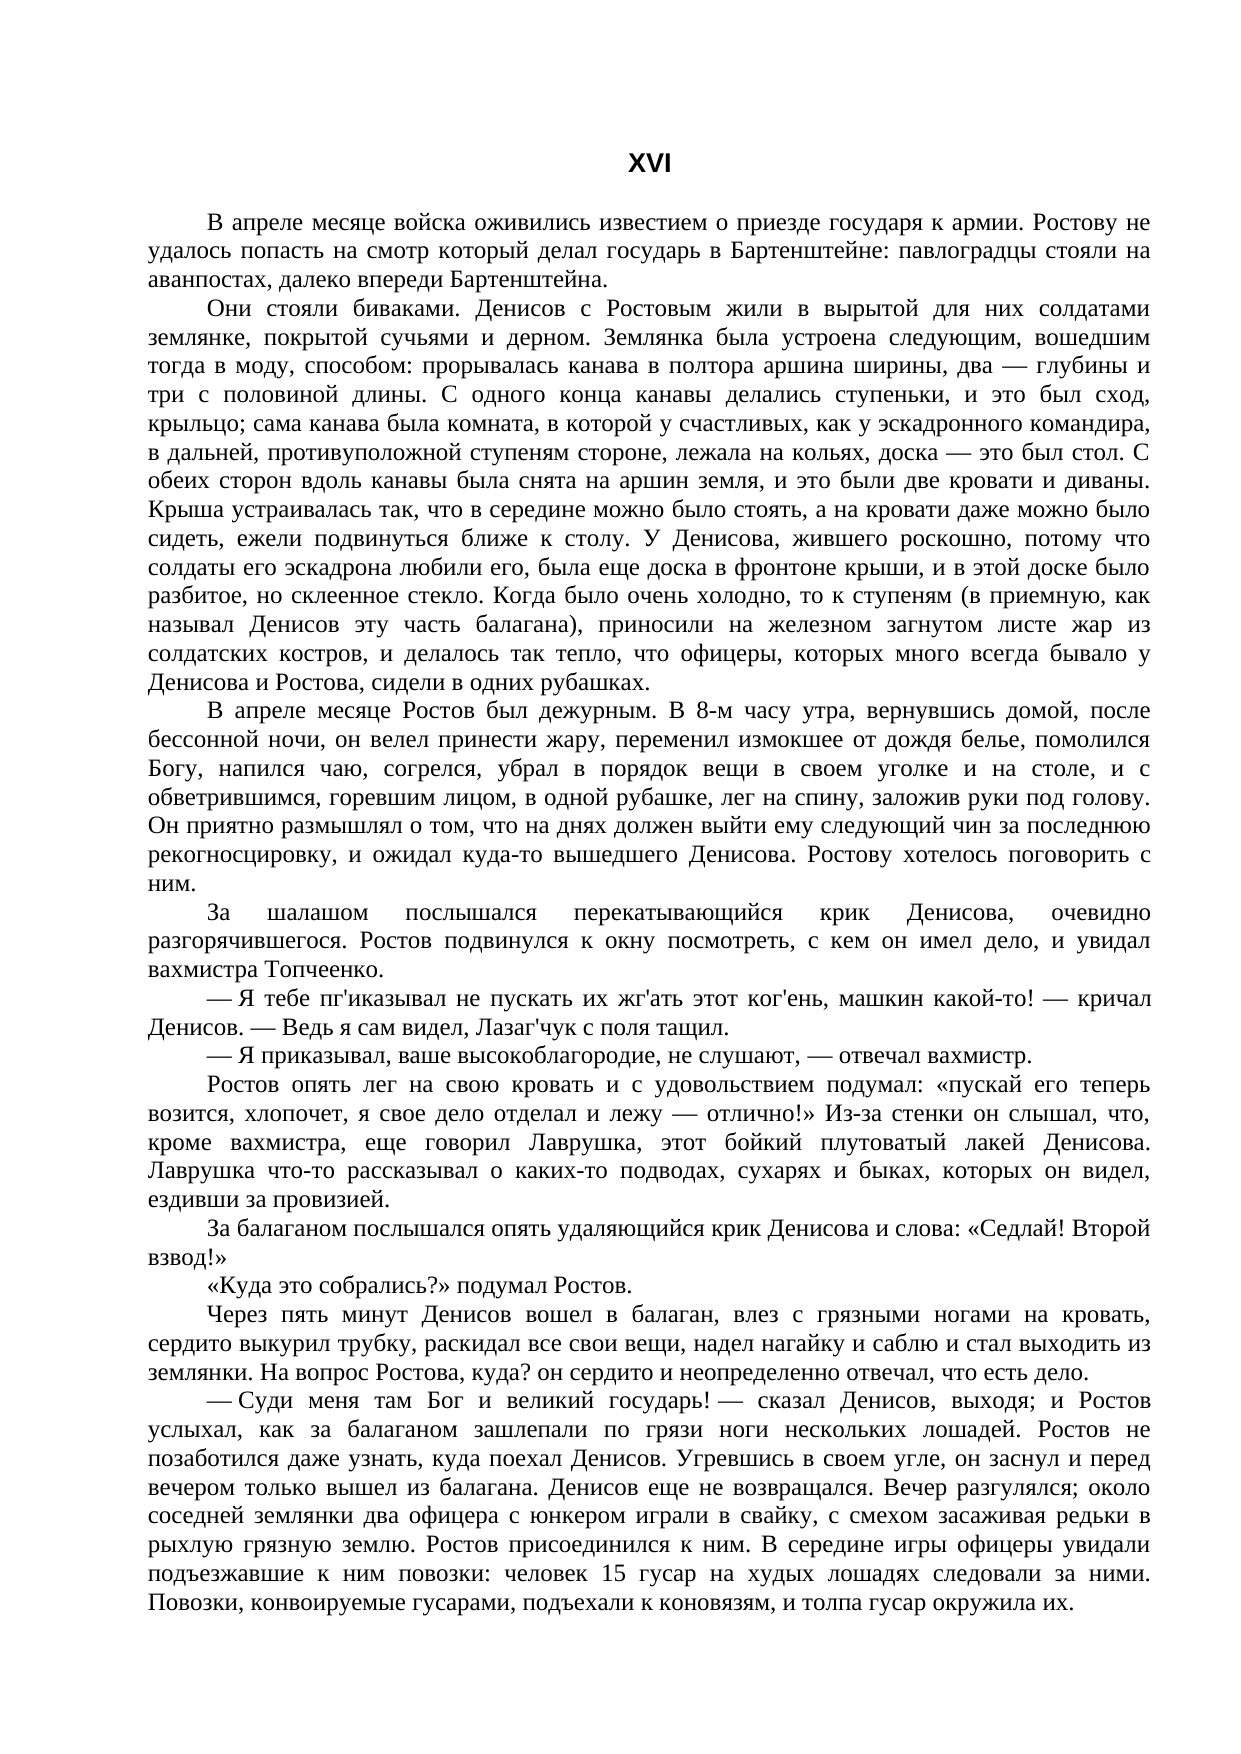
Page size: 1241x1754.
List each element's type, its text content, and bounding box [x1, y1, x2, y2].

text Через пять минут Денисов вошел в балаган, влез с грязными ногами на кровать, сердито выкурил трубку, раскидал все свои вещи, надел нагайку и саблю и стал выходить из землянки. На вопрос Ростова, куда? он сердито и неопределенно отвечал, что есть дело. [148, 1299, 1152, 1386]
text За балаганом послышался опять удаляющийся крик Денисова и слова: «Седлай! Второй взвод!» [148, 1213, 1152, 1271]
text «Куда это собрались?» подумал Ростов. [148, 1271, 1152, 1299]
text За шалашом послышался перекатывающийся крик Денисова, очевидно разгорячившегося. Ростов подвинулся к окну посмотреть, с кем он имел дело, и увидал вахмистра Топчеенко. [148, 897, 1152, 983]
text — Я тебе пг'иказывал не пускать их жг'ать этот ког'ень, машкин какой-то! — кричал Денисов. — Ведь я сам видел, Лазаг'чук с поля тащил. [148, 983, 1152, 1041]
text В апреле месяце Ростов был дежурным. В 8-м часу утра, вернувшись домой, после бессонной ночи, он велел принести жару, переменил измокшее от дождя белье, помолился Богу, напился чаю, согрелся, убрал в порядок вещи в своем уголке и на столе, и с обветрившимся, горевшим лицом, в одной рубашке, лег на спину, заложив руки под голову. Он приятно размышлял о том, что на днях должен выйти ему следующий чин за последнюю рекогносцировку, и ожидал куда-то вышедшего Денисова. Ростову хотелось поговорить с ним. [148, 696, 1152, 897]
text Они стояли биваками. Денисов с Ростовым жили в вырытой для них солдатами землянке, покрытой сучьями и дерном. Землянка была устроена следующим, вошедшим тогда в моду, способом: прорывалась канава в полтора аршина ширины, два — глубины и три с половиной длины. С одного конца канавы делались ступеньки, и это был сход, крыльцо; сама канава была комната, в которой у счастливых, как у эскадронного командира, в дальней, противуположной ступеням стороне, лежала на кольях, доска — это был стол. С обеих сторон вдоль канавы была снята на аршин земля, и это были две кровати и диваны. Крыша устраивалась так, что в середине можно было стоять, а на кровати даже можно было сидеть, ежели подвинуться ближе к столу. У Денисова, жившего роскошно, потому что солдаты его эскадрона любили его, была еще доска в фронтоне крыши, и в этой доске было разбитое, но склеенное стекло. Когда было очень холодно, то к ступеням (в приемную, как называл Денисов эту часть балагана), приносили на железном загнутом листе жар из солдатских костров, и делалось так тепло, что офицеры, которых много всегда бывало у Денисова и Ростова, сидели в одних рубашках. [148, 293, 1152, 696]
text — Суди меня там Бог и великий государь! — сказал Денисов, выходя; и Ростов услыхал, как за балаганом зашлепали по грязи ноги нескольких лошадей. Ростов не позаботился даже узнать, куда поехал Денисов. Угревшись в своем угле, он заснул и перед вечером только вышел из балагана. Денисов еще не возвращался. Вечер разгулялся; около соседней землянки два офицера с юнкером играли в свайку, с смехом засаживая редьки в рыхлую грязную землю. Ростов присоединился к ним. В середине игры офицеры увидали подъезжавшие к ним повозки: человек 15 гусар на худых лошадях следовали за ними. Повозки, конвоируемые гусарами, подъехали к коновязям, и толпа гусар окружила их. [148, 1386, 1152, 1616]
text В апреле месяце войска оживились известием о приезде государя к армии. Ростову не удалось попасть на смотр который делал государь в Бартенштейне: павлоградцы стояли на аванпостах, далеко впереди Бартенштейна. [148, 207, 1152, 293]
text — Я приказывал, ваше высокоблагородие, не слушают, — отвечал вахмистр. [148, 1041, 1152, 1069]
subtitle XVI [148, 147, 1152, 178]
text Ростов опять лег на свою кровать и с удовольствием подумал: «пускай его теперь возится, хлопочет, я свое дело отделал и лежу — отлично!» Из-за стенки он слышал, что, кроме вахмистра, еще говорил Лаврушка, этот бойкий плутоватый лакей Денисова. Лаврушка что-то рассказывал о каких-то подводах, сухарях и быках, которых он видел, ездивши за провизией. [148, 1069, 1152, 1213]
